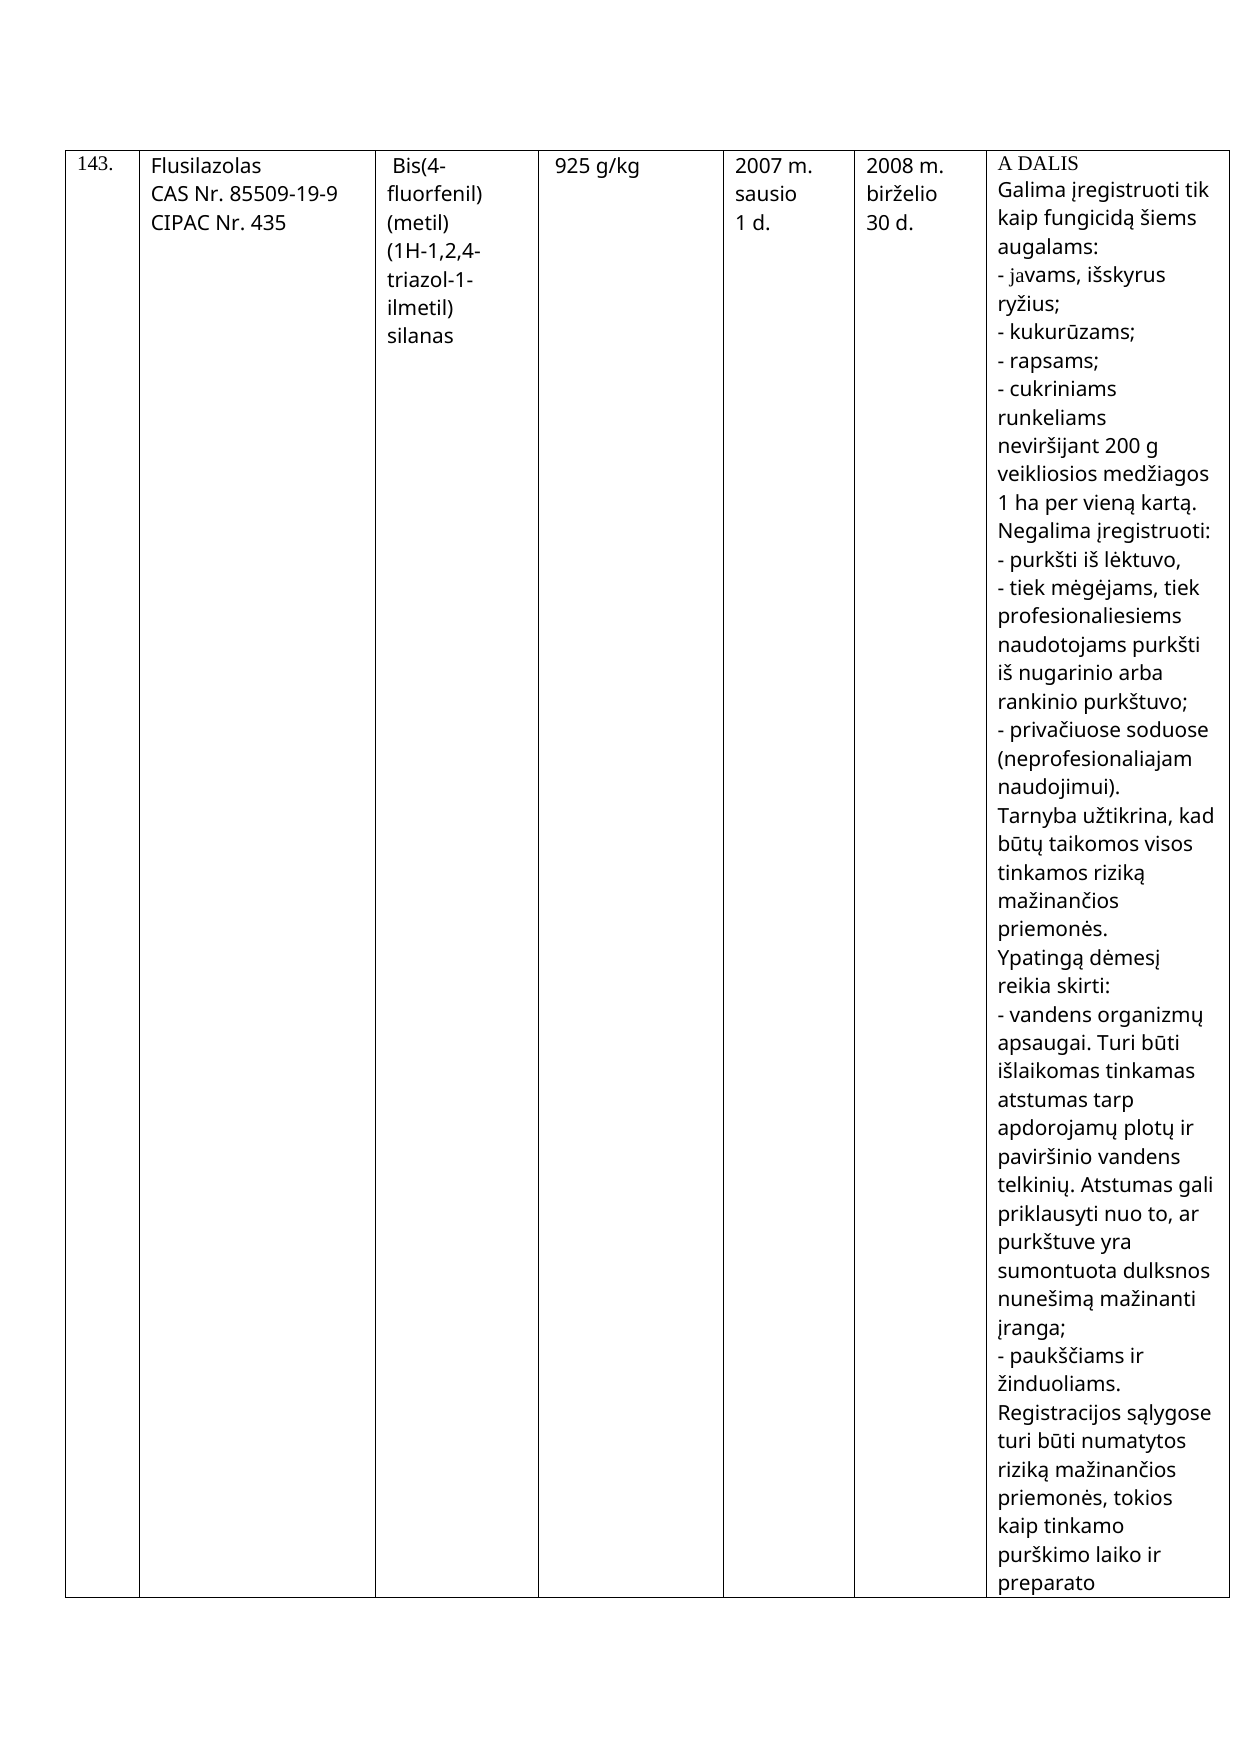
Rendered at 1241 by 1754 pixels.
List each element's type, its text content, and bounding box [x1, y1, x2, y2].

table_header Flusilazolas CAS Nr. 85509-19-9 CIPAC Nr. 435 [140, 151, 375, 1597]
table_header A DALIS Galima įregistruoti tik kaip fungicidą šiems augalams: - javams, išskyrus ryžius; - kukurūzams; - rapsams; - cukriniams runkeliams neviršijant 200 g veikliosios medžiagos 1 ha per vieną kartą. Negalima įregistruoti: - purkšti iš lėktuvo, - tiek mėgėjams, tiek profesionaliesiems naudotojams purkšti iš nugarinio arba rankinio purkštuvo; - privačiuose soduose (neprofesionaliajam naudojimui). Tarnyba užtikrina, kad būtų taikomos visos tinkamos riziką mažinančios priemonės. Ypatingą dėmesį reikia skirti: - vandens organizmų apsaugai. Turi būti išlaikomas tinkamas atstumas tarp apdorojamų plotų ir paviršinio vandens telkinių. Atstumas gali priklausyti nuo to, ar purkštuve yra sumontuota dulksnos nunešimą mažinanti įranga; - paukščiams ir žinduoliams. Registracijos sąlygose turi būti numatytos riziką mažinančios priemonės, tokios kaip tinkamo purškimo laiko ir preparato [987, 151, 1229, 1597]
table_header Bis(4-fluorfenil) (metil) (1H-1,2,4- triazol-1-ilmetil) silanas [376, 151, 538, 1597]
table_header 143. [66, 151, 139, 1597]
table_header 925 g/kg [539, 151, 723, 1597]
table_header 2008 m. birželio 30 d. [855, 151, 986, 1597]
table_header 2007 m. sausio 1 d. [724, 151, 854, 1597]
